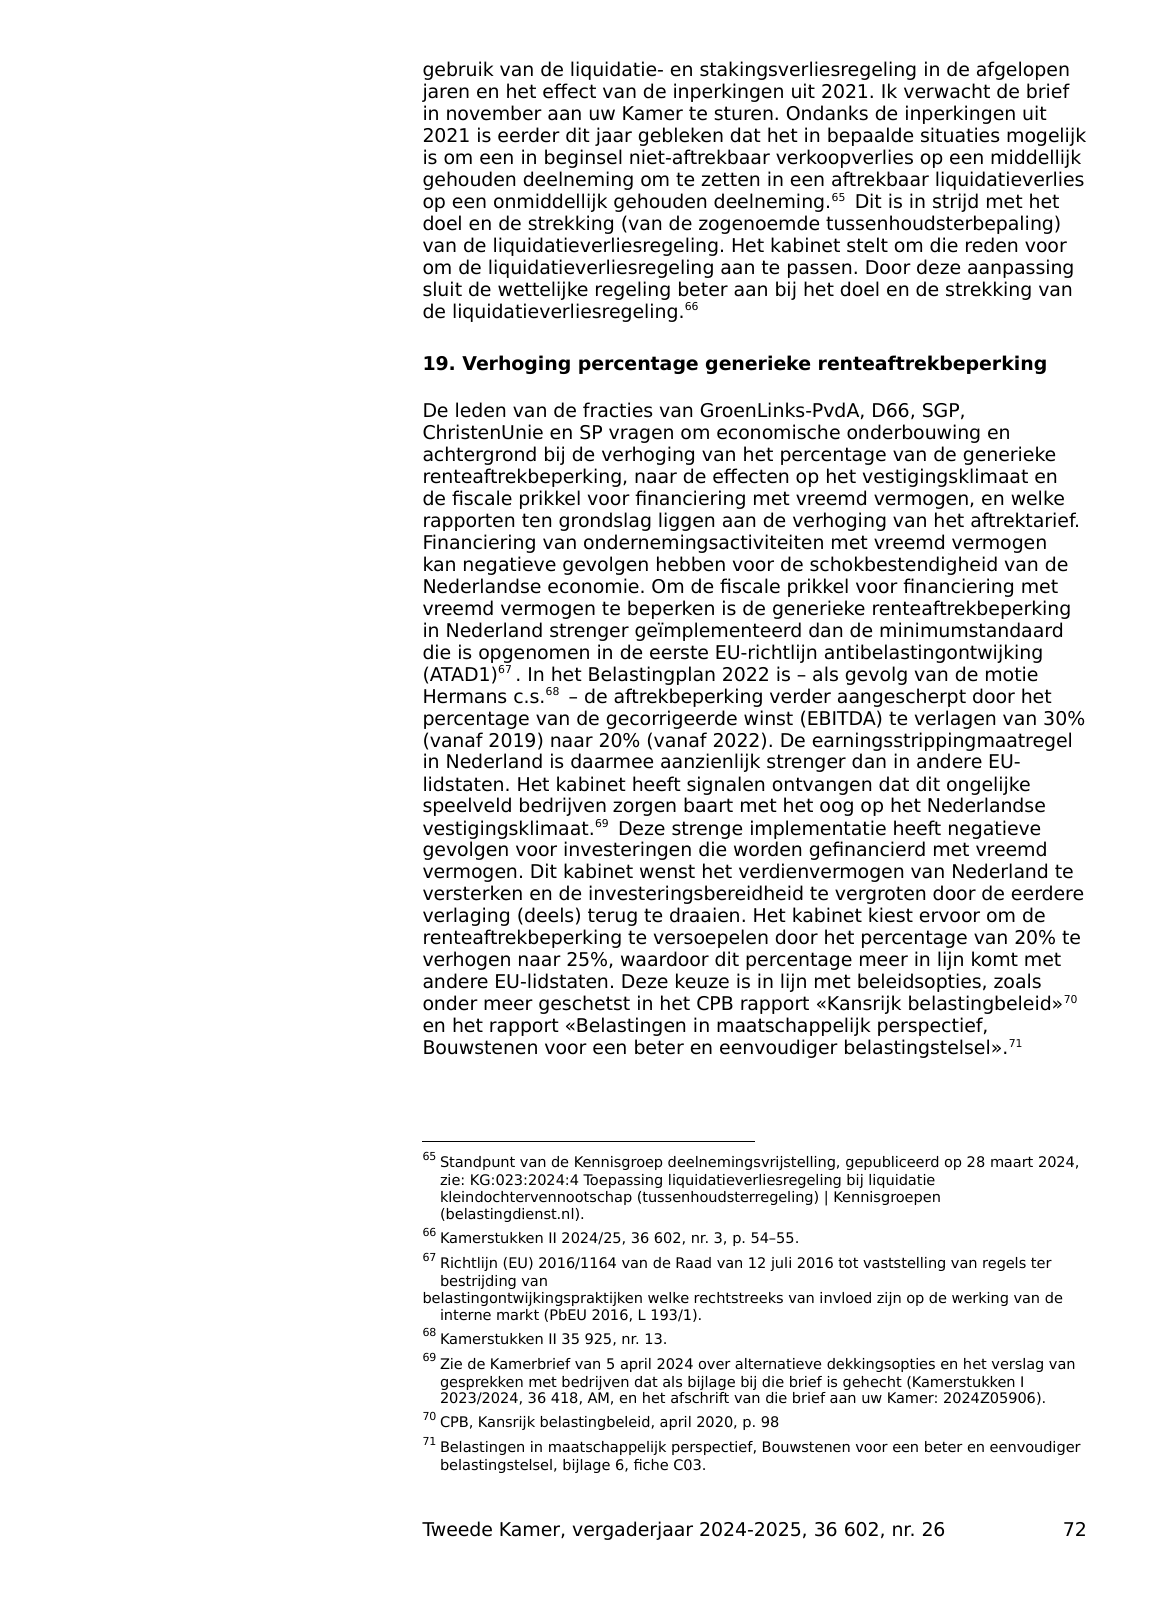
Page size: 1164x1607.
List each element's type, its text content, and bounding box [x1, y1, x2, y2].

text gebruik van de liquidatie- en stakingsverliesregeling in de afgelopen jaren en het effect van de inperkingen uit 2021. Ik verwacht de brief in november aan uw Kamer te sturen. Ondanks de inperkingen uit 2021 is eerder dit jaar gebleken dat het in bepaalde situaties mogelijk is om een in beginsel niet-aftrekbaar verkoopverlies op een middellijk gehouden deelneming om te zetten in een aftrekbaar liquidatieverlies op een onmiddellijk gehouden deelneming. Dit is in strijd met het doel en de strekking (van de zogenoemde tussenhoudsterbepaling) van de liquidatieverliesregeling. Het kabinet stelt om die reden voor om de liquidatieverliesregeling aan te passen. Door deze aanpassing sluit de wettelijke regeling beter aan bij het doel en de strekking van de liquidatieverliesregeling. [422, 59, 1087, 323]
subtitle 19. Verhoging percentage generieke renteaftrekbeperking [422, 353, 1087, 375]
text De leden van de fracties van GroenLinks-PvdA, D66, SGP, ChristenUnie en SP vragen om economische onderbouwing en achtergrond bij de verhoging van het percentage van de generieke renteaftrekbeperking, naar de effecten op het vestigingsklimaat en de fiscale prikkel voor financiering met vreemd vermogen, en welke rapporten ten grondslag liggen aan de verhoging van het aftrektarief. Financiering van ondernemingsactiviteiten met vreemd vermogen kan negatieve gevolgen hebben voor de schokbestendigheid van de Nederlandse economie. Om de fiscale prikkel voor financiering met vreemd vermogen te beperken is de generieke renteaftrekbeperking in Nederland strenger geïmplementeerd dan de minimumstandaard die is opgenomen in de eerste EU-richtlijn antibelastingontwijking (ATAD1). In het Belastingplan 2022 is – als gevolg van de motie Hermans c.s. – de aftrekbeperking verder aangescherpt door het percentage van de gecorrigeerde winst (EBITDA) te verlagen van 30% (vanaf 2019) naar 20% (vanaf 2022). De earningsstrippingmaatregel in Nederland is daarmee aanzienlijk strenger dan in andere EU-lidstaten. Het kabinet heeft signalen ontvangen dat dit ongelijke speelveld bedrijven zorgen baart met het oog op het Nederlandse vestigingsklimaat. Deze strenge implementatie heeft negatieve gevolgen voor investeringen die worden gefinancierd met vreemd vermogen. Dit kabinet wenst het verdienvermogen van Nederland te versterken en de investeringsbereidheid te vergroten door de eerdere verlaging (deels) terug te draaien. Het kabinet kiest ervoor om de renteaftrekbeperking te versoepelen door het percentage van 20% te verhogen naar 25%, waardoor dit percentage meer in lijn komt met andere EU-lidstaten. Deze keuze is in lijn met beleidsopties, zoals onder meer geschetst in het CPB rapport «Kansrijk belastingbeleid» en het rapport «Belastingen in maatschappelijk perspectief, Bouwstenen voor een beter en eenvoudiger belastingstelsel». [422, 400, 1087, 1059]
text CPB, Kansrijk belastingbeleid, april 2020, p. 98 [422, 1410, 1087, 1432]
text Zie de Kamerbrief van 5 april 2024 over alternatieve dekkingsopties en het verslag van gesprekken met bedrijven dat als bijlage bij die brief is gehecht (Kamerstukken I 2023/2024, 36 418, AM, en het afschrift van die brief aan uw Kamer: 2024Z05906). [422, 1352, 1087, 1407]
text Belastingen in maatschappelijk perspectief, Bouwstenen voor een beter en eenvoudiger belastingstelsel, bijlage 6, fiche C03. [422, 1435, 1087, 1474]
text Standpunt van de Kennisgroep deelnemingsvrijstelling, gepubliceerd op 28 maart 2024, zie: KG:023:2024:4 Toepassing liquidatieverliesregeling bij liquidatie kleindochtervennootschap (tussenhoudsterregeling) | Kennisgroepen (belastingdienst.nl). [422, 1150, 1087, 1223]
text Richtlijn (EU) 2016/1164 van de Raad van 12 juli 2016 tot vaststelling van regels ter bestrijding van [422, 1251, 1087, 1290]
text belastingontwijkingspraktijken welke rechtstreeks van invloed zijn op de werking van de interne markt (PbEU 2016, L 193/1). [422, 1290, 1087, 1324]
text Kamerstukken II 2024/25, 36 602, nr. 3, p. 54–55. [422, 1226, 1087, 1248]
text Kamerstukken II 35 925, nr. 13. [422, 1327, 1087, 1349]
